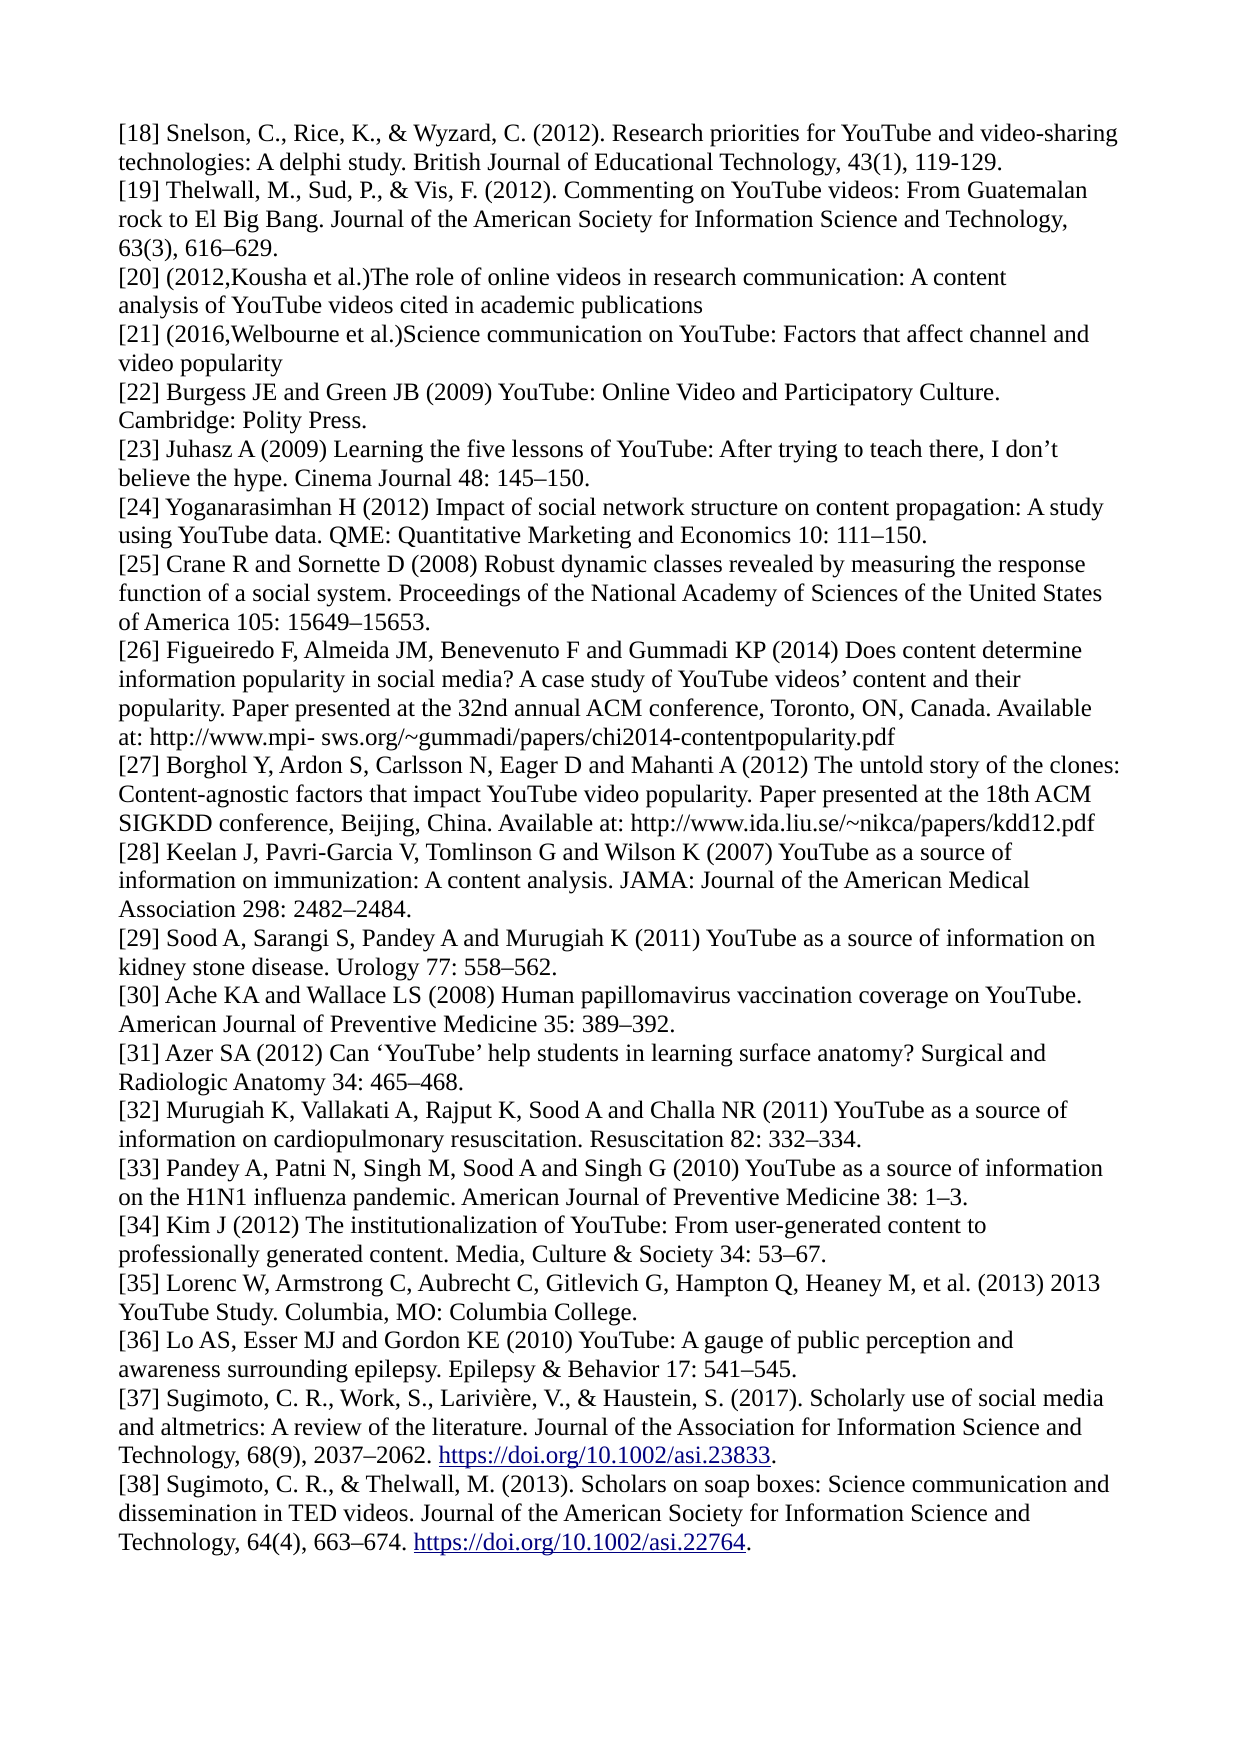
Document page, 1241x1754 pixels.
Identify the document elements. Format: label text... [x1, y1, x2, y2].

text [19] Thelwall, M., Sud, P., & Vis, F. (2012). Commenting on YouTube videos: From Guatemalan rock to El Big Bang. Journal of the American Society for Information Science and Technology, 63(3), 616–629. [118, 176, 1122, 262]
text [23] Juhasz A (2009) Learning the five lessons of YouTube: After trying to teach there, I don’t believe the hype. Cinema Journal 48: 145–150. [118, 434, 1122, 492]
text [28] Keelan J, Pavri-Garcia V, Tomlinson G and Wilson K (2007) YouTube as a source of information on immunization: A content analysis. JAMA: Journal of the American Medical Association 298: 2482–2484. [118, 837, 1122, 923]
text [30] Ache KA and Wallace LS (2008) Human papillomavirus vaccination coverage on YouTube. American Journal of Preventive Medicine 35: 389–392. [118, 981, 1122, 1038]
text [38] Sugimoto, C. R., & Thelwall, M. (2013). Scholars on soap boxes: Science communication and dissemination in TED videos. Journal of the American Society for Information Science and Technology, 64(4), 663–674. https://doi.org/10.1002/asi.22764. [118, 1469, 1122, 1556]
text analysis of YouTube videos cited in academic publications [118, 291, 1122, 319]
text [25] Crane R and Sornette D (2008) Robust dynamic classes revealed by measuring the response function of a social system. Proceedings of the National Academy of Sciences of the United States of America 105: 15649–15653. [118, 549, 1122, 636]
text [37] Sugimoto, C. R., Work, S., Larivière, V., & Haustein, S. (2017). Scholarly use of social media and altmetrics: A review of the literature. Journal of the Association for Information Science and Technology, 68(9), 2037–2062. https://doi.org/10.1002/asi.23833. [118, 1383, 1122, 1469]
text [31] Azer SA (2012) Can ‘YouTube’ help students in learning surface anatomy? Surgical and Radiologic Anatomy 34: 465–468. [32] Murugiah K, Vallakati A, Rajput K, Sood A and Challa NR (2011) YouTube as a source of information on cardiopulmonary resuscitation. Resuscitation 82: 332–334. [118, 1038, 1122, 1153]
text [29] Sood A, Sarangi S, Pandey A and Murugiah K (2011) YouTube as a source of information on kidney stone disease. Urology 77: 558–562. [118, 923, 1122, 981]
text [21] (2016,Welbourne et al.)Science communication on YouTube: Factors that affect channel and video popularity [118, 319, 1122, 377]
text [27] Borghol Y, Ardon S, Carlsson N, Eager D and Mahanti A (2012) The untold story of the clones: Content-agnostic factors that impact YouTube video popularity. Paper presented at the 18th ACM SIGKDD conference, Beijing, China. Available at: http://www.ida.liu.se/~nikca/papers/kdd12.pdf [118, 751, 1122, 837]
text [20] (2012,Kousha et al.)The role of online videos in research communication: A content [118, 262, 1122, 291]
text [18] Snelson, C., Rice, K., & Wyzard, C. (2012). Research priorities for YouTube and video-sharing technologies: A delphi study. British Journal of Educational Technology, 43(1), 119-129. [118, 118, 1122, 176]
text [26] Figueiredo F, Almeida JM, Benevenuto F and Gummadi KP (2014) Does content determine information popularity in social media? A case study of YouTube videos’ content and their popularity. Paper presented at the 32nd annual ACM conference, Toronto, ON, Canada. Available at: http://www.mpi- sws.org/~gummadi/papers/chi2014-contentpopularity.pdf [118, 636, 1122, 751]
text [36] Lo AS, Esser MJ and Gordon KE (2010) YouTube: A gauge of public perception and awareness surrounding epilepsy. Epilepsy & Behavior 17: 541–545. [118, 1326, 1122, 1383]
text [22] Burgess JE and Green JB (2009) YouTube: Online Video and Participatory Culture. Cambridge: Polity Press. [118, 377, 1122, 434]
text [34] Kim J (2012) The institutionalization of YouTube: From user-generated content to professionally generated content. Media, Culture & Society 34: 53–67. [118, 1211, 1122, 1268]
text [33] Pandey A, Patni N, Singh M, Sood A and Singh G (2010) YouTube as a source of information on the H1N1 influenza pandemic. American Journal of Preventive Medicine 38: 1–3. [118, 1153, 1122, 1211]
text [24] Yoganarasimhan H (2012) Impact of social network structure on content propagation: A study using YouTube data. QME: Quantitative Marketing and Economics 10: 111–150. [118, 492, 1122, 549]
text [35] Lorenc W, Armstrong C, Aubrecht C, Gitlevich G, Hampton Q, Heaney M, et al. (2013) 2013 YouTube Study. Columbia, MO: Columbia College. [118, 1268, 1122, 1326]
